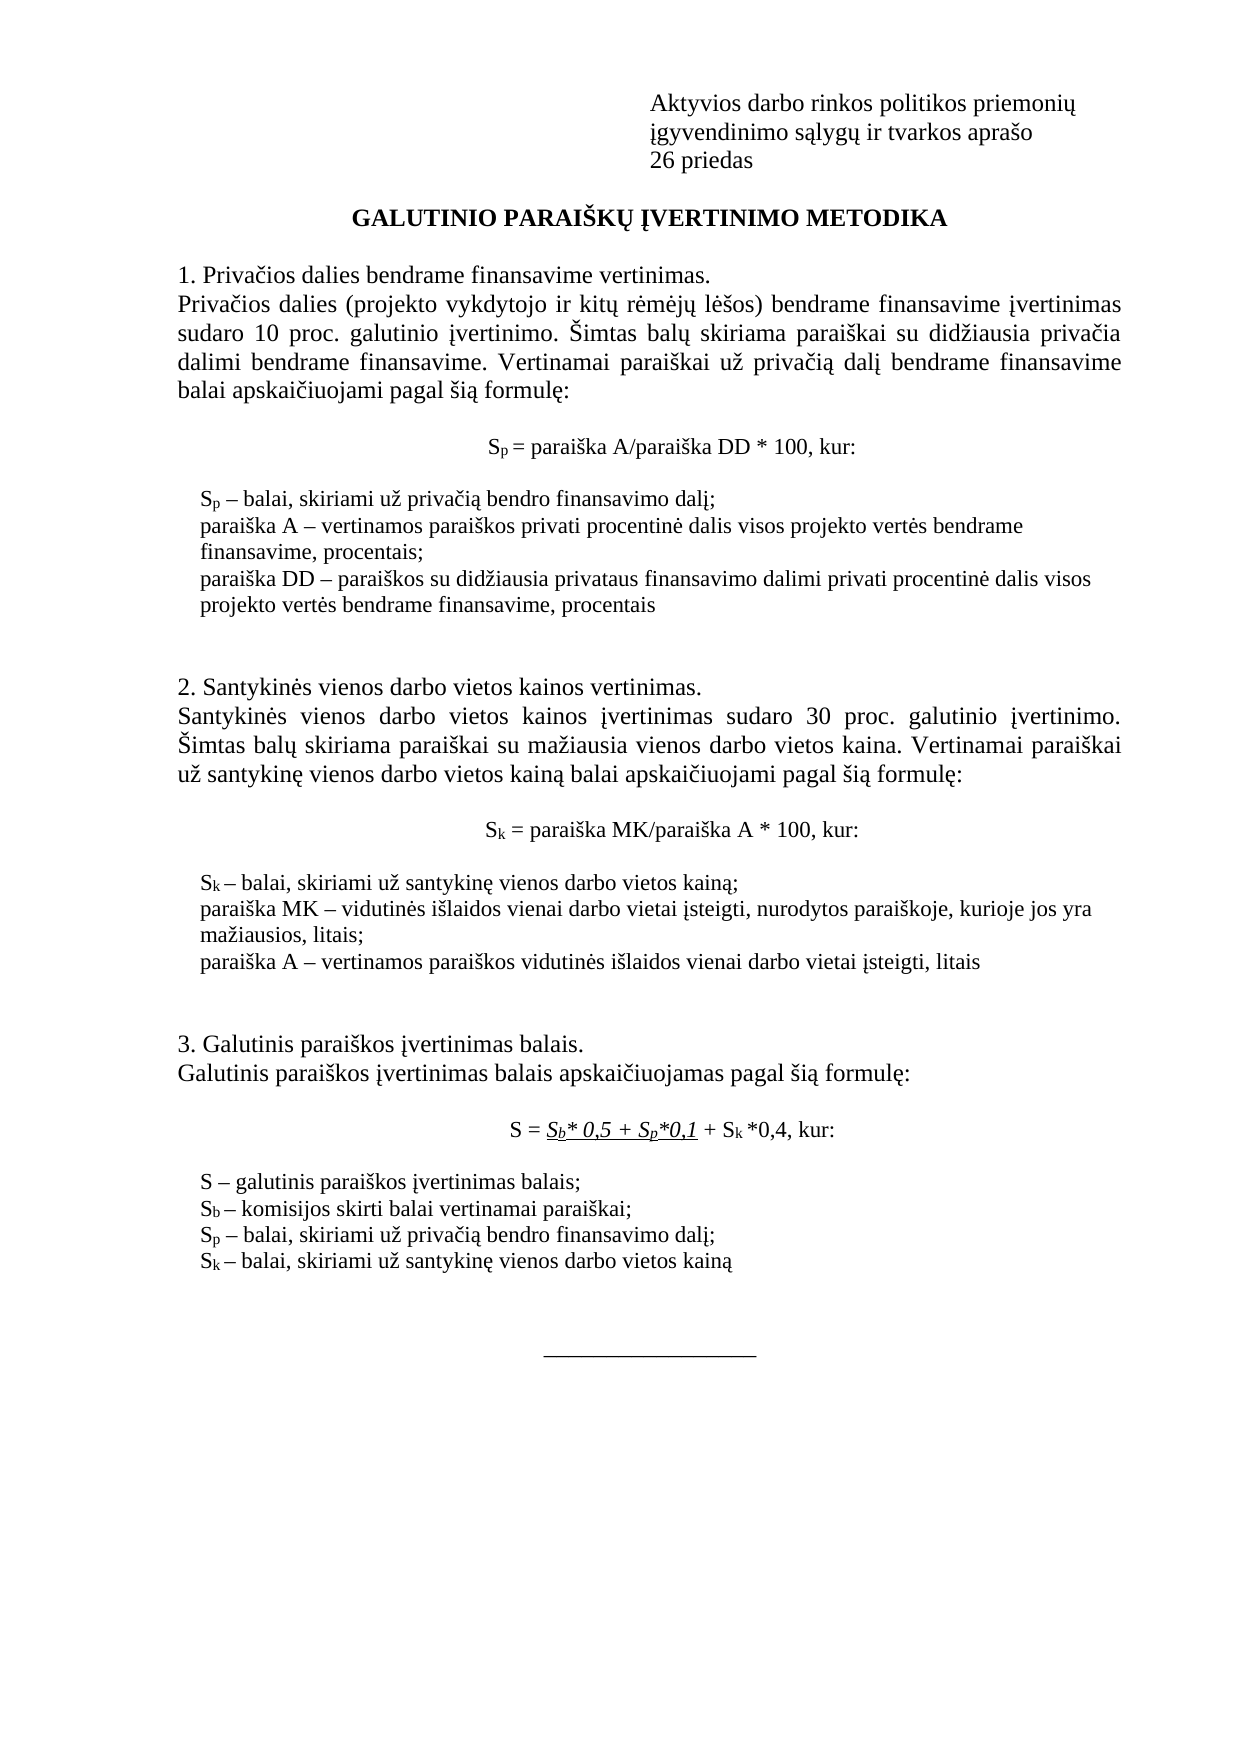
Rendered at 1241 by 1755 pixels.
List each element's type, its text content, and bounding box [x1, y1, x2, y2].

text 1. Privačios dalies bendrame finansavime vertinimas. [177, 260, 1122, 289]
text Galutinio paraiškų įvertinimo metodika [177, 203, 1122, 232]
text 3. Galutinis paraiškos įvertinimas balais. [177, 1029, 1122, 1058]
text įgyvendinimo sąlygų ir tvarkos aprašo [649, 117, 1122, 145]
text Galutinis paraiškos įvertinimas balais apskaičiuojamas pagal šią formulę: [177, 1058, 1122, 1087]
text 26 priedas [649, 145, 1122, 174]
text _________________ [177, 1331, 1122, 1360]
table_header Sp = paraiška A/paraiška DD * 100, kur: Sp – balai, skiriami už privačią bendro finansavimo dalį; paraiška A – vertinamos paraiškos privati procentinė dalis visos projekto vertės bendrame finansavime, procentais; paraiška DD – paraiškos su didžiausia privataus finansavimo dalimi privati procentinė dalis visos projekto vertės bendrame finansavime, procentais [189, 433, 1156, 644]
table_header Sk = paraiška MK/paraiška A * 100, kur: Sk – balai, skiriami už santykinę vienos darbo vietos kainą; paraiška MK – vidutinės išlaidos vienai darbo vietai įsteigti, nurodytos paraiškoje, kurioje jos yra mažiausios, litais; paraiška A – vertinamos paraiškos vidutinės išlaidos vienai darbo vietai įsteigti, litais [189, 816, 1156, 1001]
text Privačios dalies (projekto vykdytojo ir kitų rėmėjų lėšos) bendrame finansavime įvertinimas sudaro 10 proc. galutinio įvertinimo. Šimtas balų skiriama paraiškai su didžiausia privačia dalimi bendrame finansavime. Vertinamai paraiškai už privačią dalį bendrame finansavime balai apskaičiuojami pagal šią formulę: [177, 289, 1122, 404]
text Santykinės vienos darbo vietos kainos įvertinimas sudaro 30 proc. galutinio įvertinimo. Šimtas balų skiriama paraiškai su mažiausia vienos darbo vietos kaina. Vertinamai paraiškai už santykinę vienos darbo vietos kainą balai apskaičiuojami pagal šią formulę: [177, 701, 1122, 787]
text Aktyvios darbo rinkos politikos priemonių [649, 88, 1122, 117]
text 2. Santykinės vienos darbo vietos kainos vertinimas. [177, 672, 1122, 701]
table_header S = Sb* 0,5 + Sp*0,1 + Sk *0,4, kur: S – galutinis paraiškos įvertinimas balais; Sb – komisijos skirti balai vertinamai paraiškai; Sp – balai, skiriami už privačią bendro finansavimo dalį; Sk – balai, skiriami už santykinę vienos darbo vietos kainą [189, 1116, 1156, 1302]
